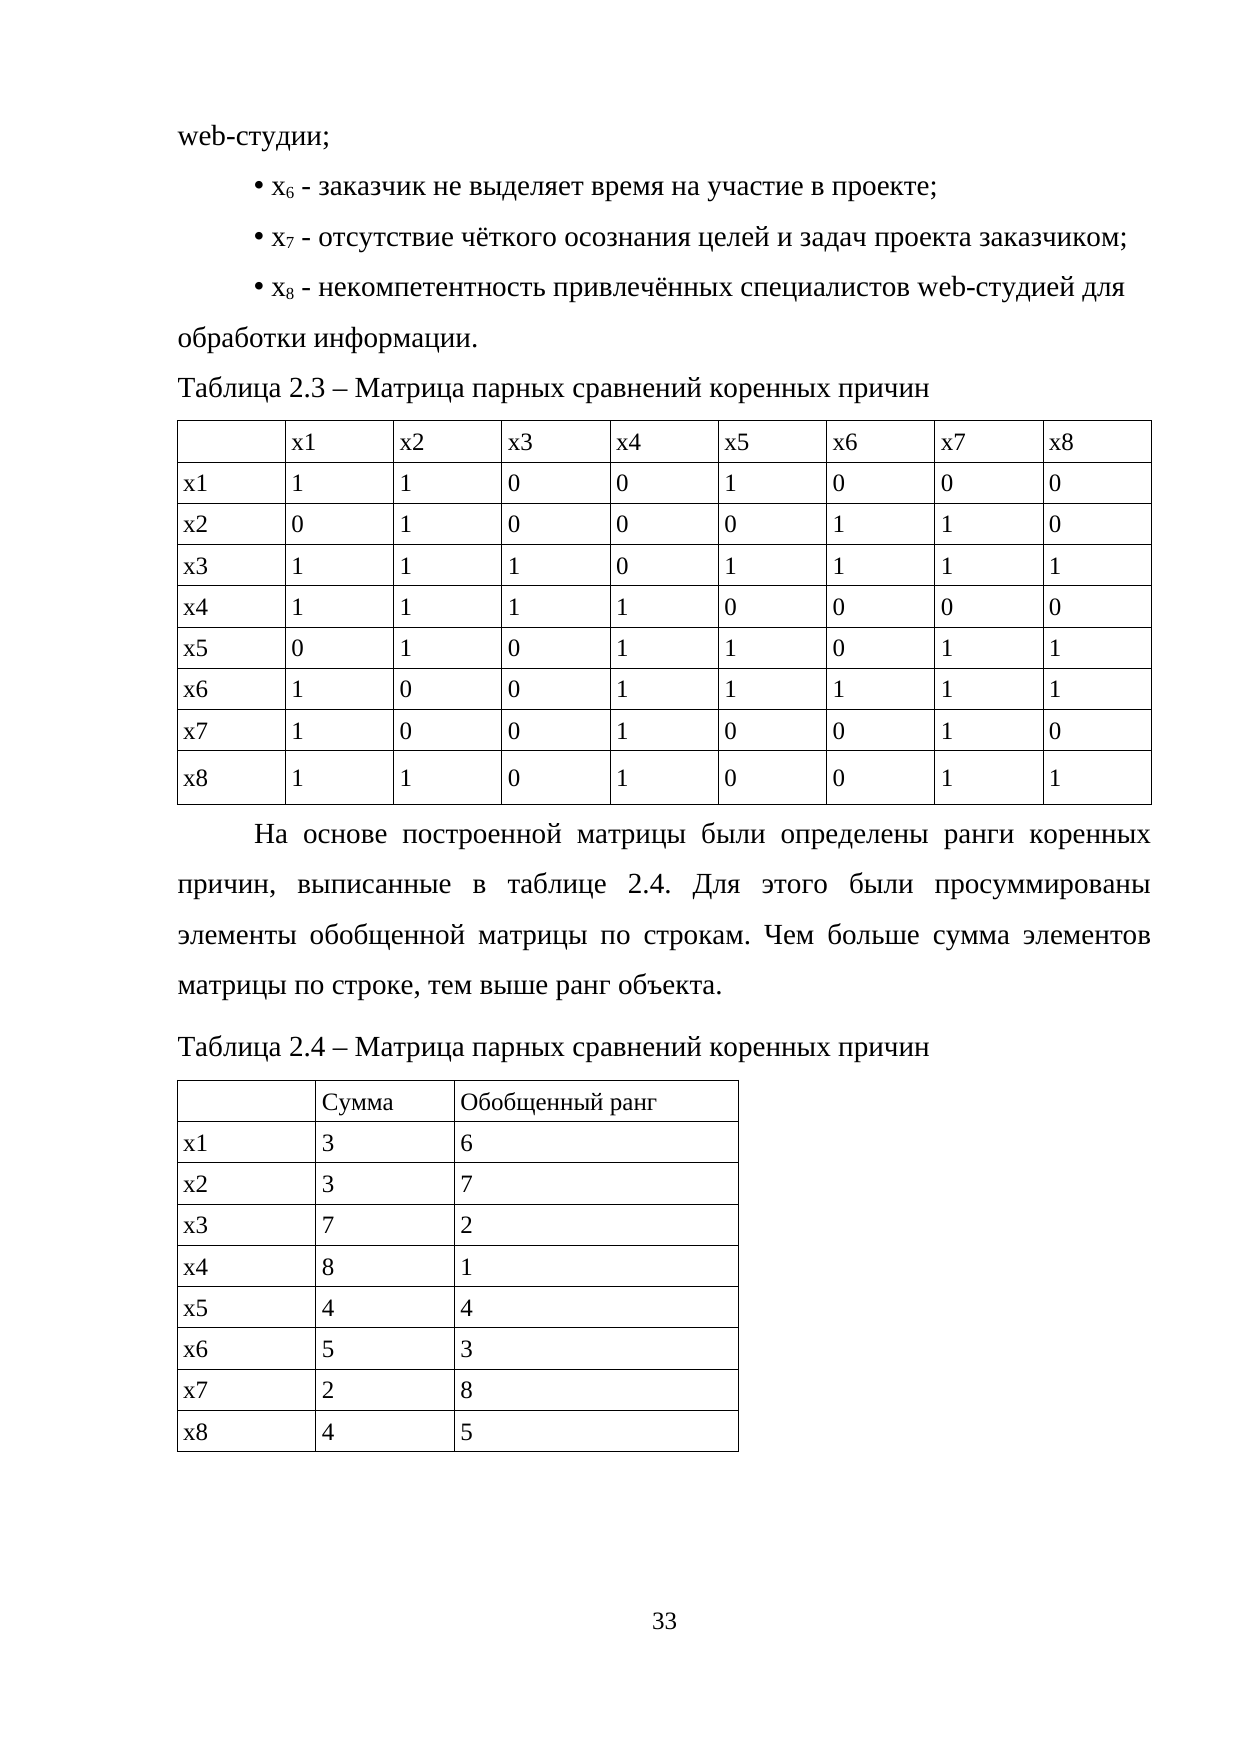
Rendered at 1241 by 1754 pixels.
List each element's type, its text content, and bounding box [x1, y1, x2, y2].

table_header Сумма [316, 1081, 454, 1121]
table_cell 1 [719, 628, 826, 668]
table_cell x3 [178, 545, 285, 585]
table_cell 0 [611, 504, 718, 544]
table_cell 1 [1044, 628, 1151, 668]
table_cell 1 [286, 586, 393, 627]
table_cell 1 [719, 669, 826, 709]
list x7 - отсутствие чёткого осознания целей и задач проекта заказчиком; [177, 219, 1152, 252]
table_cell 1 [394, 545, 501, 585]
text Таблица 2.4 – Матрица парных сравнений коренных причин [177, 1029, 1068, 1063]
table_cell 4 [316, 1287, 454, 1327]
table_cell 1 [1044, 545, 1151, 585]
table_cell 5 [455, 1411, 738, 1451]
text Таблица 2.3 – Матрица парных сравнений коренных причин [177, 370, 1068, 403]
table_cell 0 [1044, 586, 1151, 627]
table_cell 1 [935, 545, 1043, 585]
table_cell 1 [286, 545, 393, 585]
table_header x2 [394, 421, 501, 462]
table_header [178, 1081, 315, 1121]
table_cell 1 [394, 628, 501, 668]
table_cell 0 [719, 504, 826, 544]
table_cell 0 [827, 586, 934, 627]
table_cell 0 [286, 504, 393, 544]
table_cell x1 [178, 463, 285, 503]
table_cell 1 [502, 545, 610, 585]
table_cell 8 [316, 1246, 454, 1286]
table_cell 0 [502, 628, 610, 668]
table_cell 0 [1044, 710, 1151, 750]
table_cell 1 [611, 669, 718, 709]
table_cell 2 [316, 1370, 454, 1410]
table_cell 0 [394, 669, 501, 709]
table_header x1 [286, 421, 393, 462]
table_cell 1 [286, 710, 393, 750]
table_cell 0 [719, 751, 826, 803]
table_cell 0 [502, 463, 610, 503]
table_cell 1 [935, 504, 1043, 544]
table_cell x5 [178, 628, 285, 668]
table_cell x2 [178, 504, 285, 544]
table_cell 0 [611, 545, 718, 585]
table_cell 3 [455, 1328, 738, 1368]
table_cell 0 [827, 628, 934, 668]
table_cell 0 [1044, 504, 1151, 544]
table_cell 1 [611, 710, 718, 750]
table_cell x7 [178, 710, 285, 750]
list x8 - некомпетентность привлечённых специалистов web-студией для обработки информации. [177, 269, 1152, 353]
list x6 - заказчик не выделяет время на участие в проекте; [177, 168, 1152, 202]
table_cell 1 [502, 586, 610, 627]
table_cell 1 [286, 463, 393, 503]
table_cell 1 [394, 586, 501, 627]
table_cell 0 [286, 628, 393, 668]
table_cell 0 [502, 669, 610, 709]
table_cell 0 [502, 504, 610, 544]
table_cell 4 [316, 1411, 454, 1451]
table_cell 6 [455, 1122, 738, 1162]
table_cell 1 [935, 710, 1043, 750]
table_cell 0 [827, 463, 934, 503]
table_header [178, 421, 285, 462]
table_cell 1 [935, 669, 1043, 709]
table_cell 0 [827, 751, 934, 803]
table_header x4 [611, 421, 718, 462]
table_cell x3 [178, 1205, 315, 1245]
table_cell x1 [178, 1122, 315, 1162]
table_cell 3 [316, 1122, 454, 1162]
table_cell 0 [935, 586, 1043, 627]
table_cell 1 [455, 1246, 738, 1286]
table_cell 0 [502, 751, 610, 803]
text На основе построенной матрицы были определены ранги коренных причин, выписанные в таблице 2.4. Для этого были просуммированы элементы обобщенной матрицы по строкам. Чем больше сумма элементов матрицы по строке, тем выше ранг объекта. [177, 816, 1152, 1001]
table_cell 4 [455, 1287, 738, 1327]
table_cell 1 [935, 751, 1043, 803]
table_cell 1 [719, 463, 826, 503]
table_cell 1 [1044, 751, 1151, 803]
table_cell 8 [455, 1370, 738, 1410]
table_cell 1 [719, 545, 826, 585]
table_cell 1 [827, 504, 934, 544]
table_cell 1 [394, 463, 501, 503]
table_cell 1 [935, 628, 1043, 668]
table_cell 7 [455, 1163, 738, 1203]
table_cell 1 [394, 504, 501, 544]
table_cell x2 [178, 1163, 315, 1203]
table_cell x8 [178, 751, 285, 803]
table_header x6 [827, 421, 934, 462]
table_header Обобщенный ранг [455, 1081, 738, 1121]
table_cell x4 [178, 1246, 315, 1286]
table_cell x8 [178, 1411, 315, 1451]
table_header x8 [1044, 421, 1151, 462]
table_cell 0 [719, 586, 826, 627]
table_cell 2 [455, 1205, 738, 1245]
table_cell 1 [611, 628, 718, 668]
table_cell 0 [827, 710, 934, 750]
table_cell 1 [827, 669, 934, 709]
table_cell 1 [394, 751, 501, 803]
table_cell 0 [719, 710, 826, 750]
table_cell 0 [502, 710, 610, 750]
table_cell 0 [394, 710, 501, 750]
table_cell 0 [935, 463, 1043, 503]
table_cell x6 [178, 669, 285, 709]
table_cell 7 [316, 1205, 454, 1245]
list web-студии; [177, 118, 1152, 152]
table_cell 1 [611, 586, 718, 627]
table_cell 0 [611, 463, 718, 503]
table_cell 1 [611, 751, 718, 803]
table_cell 1 [286, 669, 393, 709]
table_cell 5 [316, 1328, 454, 1368]
table_cell 1 [827, 545, 934, 585]
table_cell 0 [1044, 463, 1151, 503]
table_header x3 [502, 421, 610, 462]
table_cell x5 [178, 1287, 315, 1327]
table_cell x7 [178, 1370, 315, 1410]
table_header x7 [935, 421, 1043, 462]
table_cell x6 [178, 1328, 315, 1368]
table_cell 1 [1044, 669, 1151, 709]
table_cell x4 [178, 586, 285, 627]
table_header x5 [719, 421, 826, 462]
table_cell 3 [316, 1163, 454, 1203]
table_cell 1 [286, 751, 393, 803]
